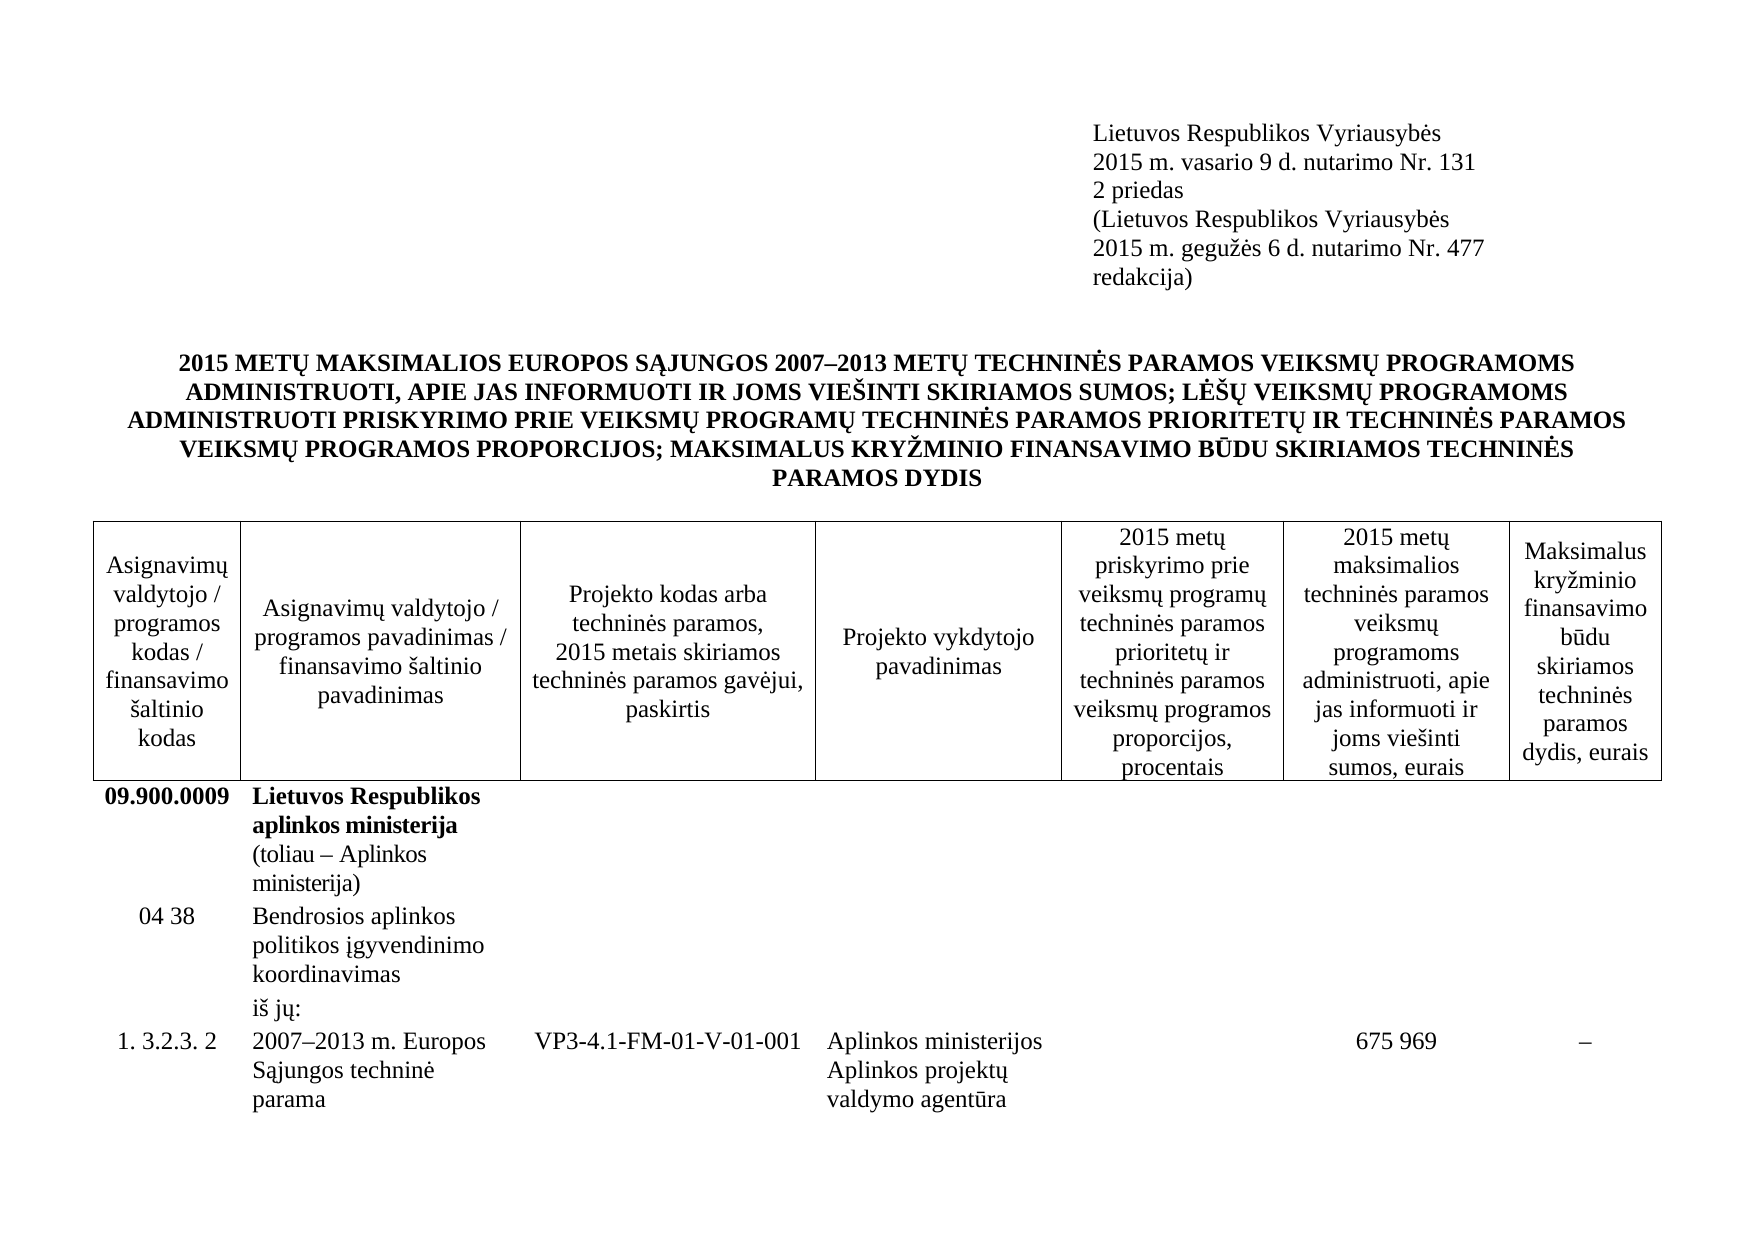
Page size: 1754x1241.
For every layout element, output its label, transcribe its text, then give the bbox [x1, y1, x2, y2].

table_header Asignavimų valdytojo / programos kodas / finansavimo šaltinio kodas [94, 522, 240, 780]
table_cell [1509, 901, 1661, 993]
table_cell [520, 993, 815, 1026]
table_cell [1283, 901, 1509, 993]
table_cell 1. 3.2.3. 2 [93, 1026, 241, 1118]
table_cell [520, 901, 815, 993]
table_cell [1061, 781, 1283, 901]
table_cell Aplinkos ministerijos Aplinkos projektų valdymo agentūra [815, 1026, 1061, 1118]
text 2 priedas (Lietuvos Respublikos Vyriausybės 2015 m. gegužės 6 d. nutarimo Nr. 477 [1093, 176, 1636, 262]
table_cell VP3-4.1-FM-01-V-01-001 [520, 1026, 815, 1118]
table_cell [1509, 993, 1661, 1026]
table_cell [815, 781, 1061, 901]
table_header Projekto kodas arba techninės paramos, 2015 metais skiriamos techninės paramos gavėjui, paskirtis [521, 522, 815, 780]
table_cell 04 38 [93, 901, 241, 1026]
table_cell 09.900.0009 [93, 781, 241, 901]
table_cell [520, 781, 815, 901]
table_cell [1061, 1026, 1283, 1118]
table_cell [1283, 993, 1509, 1026]
table_cell – [1509, 1026, 1661, 1118]
table_cell [1061, 993, 1283, 1026]
table_cell [815, 993, 1061, 1026]
table_cell [1061, 901, 1283, 993]
table_cell [1509, 781, 1661, 901]
table_cell [1283, 781, 1509, 901]
table_cell iš jų: [241, 993, 520, 1026]
table_cell [815, 901, 1061, 993]
text redakcija) [1093, 262, 1636, 291]
table_cell Bendrosios aplinkos politikos įgyvendinimo koordinavimas [241, 901, 520, 993]
table_header 2015 metų priskyrimo prie veiksmų programų techninės paramos prioritetų ir techninės paramos veiksmų programos proporcijos, procentais [1062, 522, 1283, 780]
table_cell 675 969 [1283, 1026, 1509, 1118]
table_header Maksimalus kryžminio finansavimo būdu skiriamos techninės paramos dydis, eurais [1510, 522, 1661, 780]
table_header 2015 metų maksimalios techninės paramos veiksmų programoms administruoti, apie jas informuoti ir joms viešinti sumos, eurais [1284, 522, 1509, 780]
table_cell Lietuvos Respublikos aplinkos ministerija (toliau – Aplinkos ministerija) [241, 781, 520, 901]
table_cell 2007–2013 m. Europos Sąjungos techninė parama [241, 1026, 520, 1118]
table_header Asignavimų valdytojo / programos pavadinimas / finansavimo šaltinio pavadinimas [241, 522, 520, 780]
text Lietuvos Respublikos Vyriausybės 2015 m. vasario 9 d. nutarimo Nr. 131 [1093, 118, 1636, 176]
text 2015 METŲ MAKSIMALIOS EUROPOS SĄJUNGOS 2007–2013 METŲ TECHNINĖS PARAMOS VEIKSMŲ PROGRAMOMS ADMINISTRUOTI, APIE JAS INFORMUOTI IR JOMS VIEŠINTI SKIRIAMOS SUMOS; LĖŠŲ VEIKSMŲ PROGRAMOMS ADMINISTRUOTI PRISKYRIMO PRIE VEIKSMŲ PROGRAMŲ TECHNINĖS PARAMOS PRIORITETŲ IR TECHNINĖS PARAMOS VEIKSMŲ PROGRAMOS PROPORCIJOS; MAKSIMALUS KRYŽMINIO FINANSAVIMO BŪDU SKIRIAMOS TECHNINĖS PARAMOS DYDIS [118, 348, 1636, 492]
table_header Projekto vykdytojo pavadinimas [816, 522, 1061, 780]
